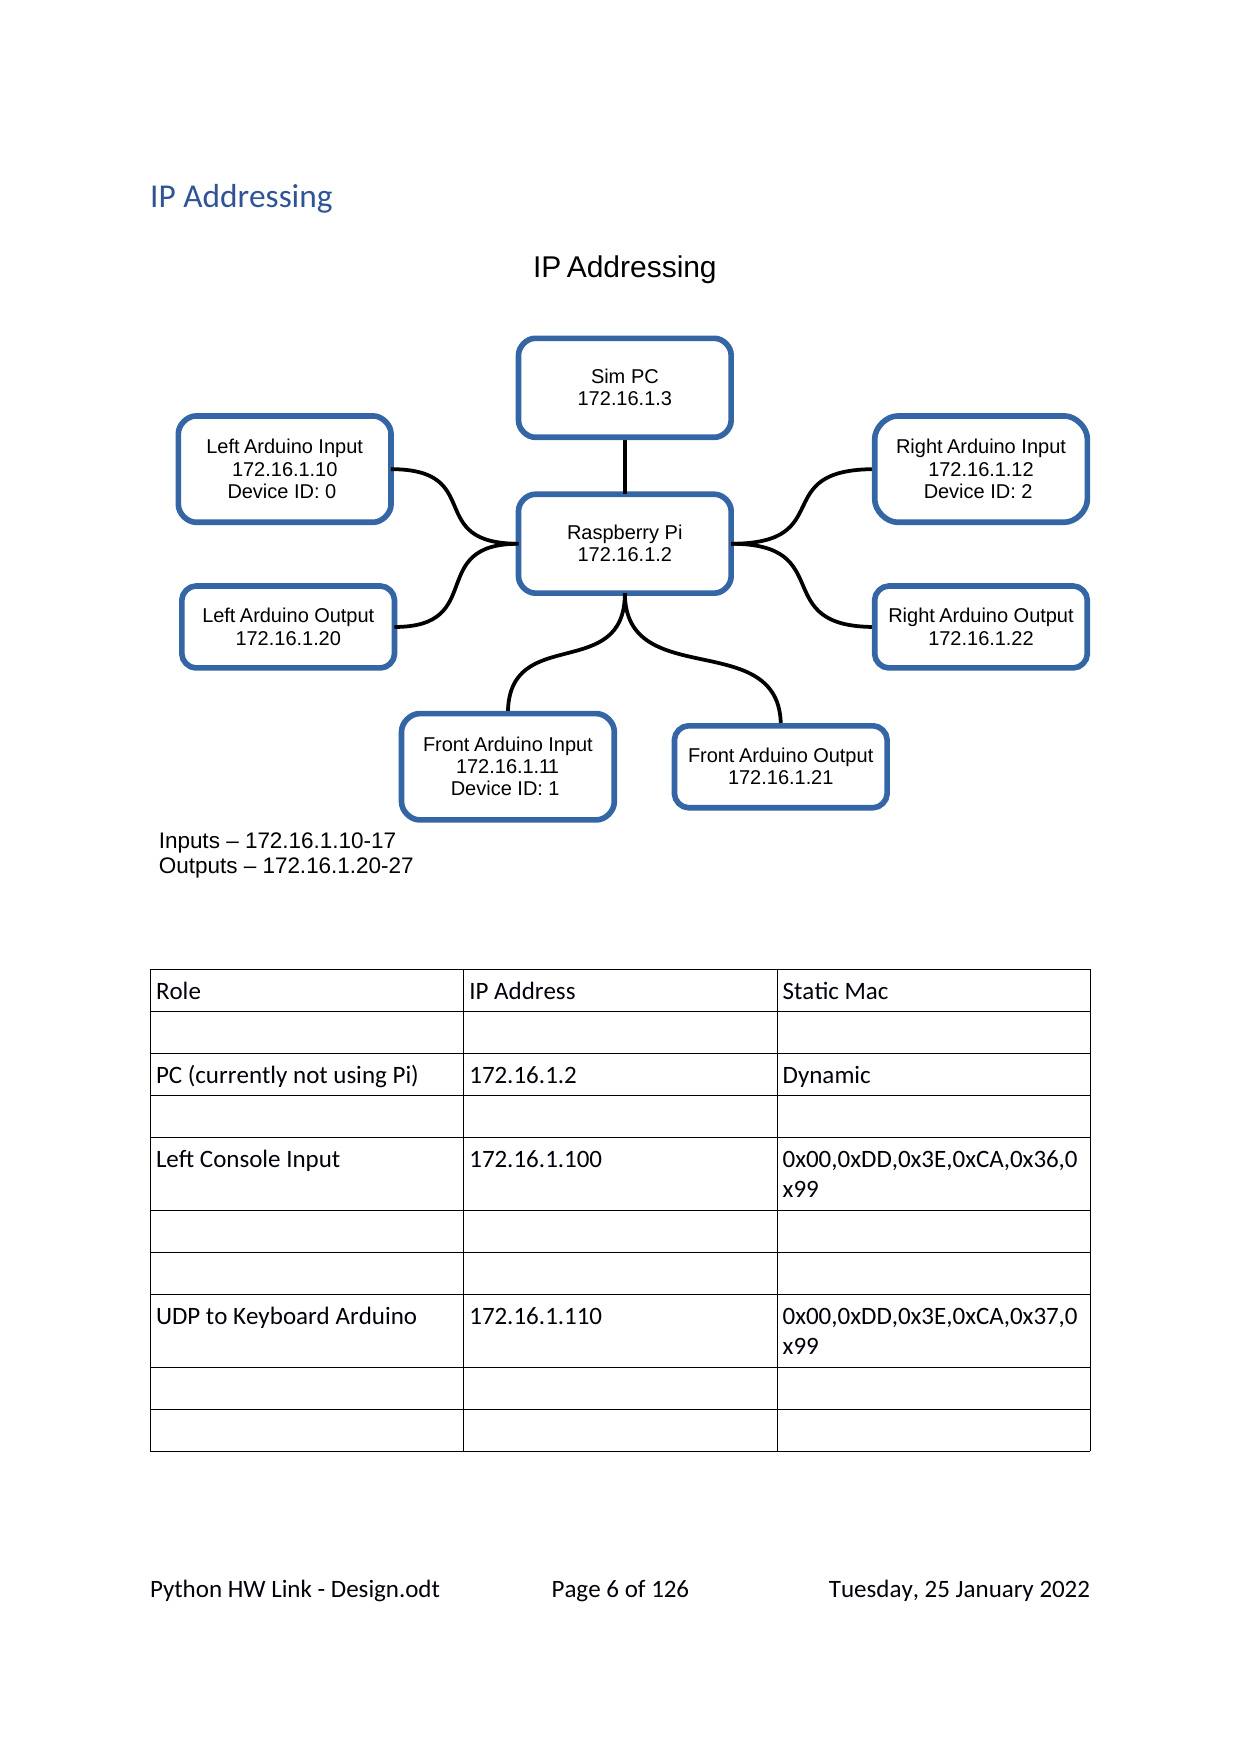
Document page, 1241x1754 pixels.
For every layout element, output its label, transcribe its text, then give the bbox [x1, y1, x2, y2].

table_cell Dynamic [778, 1054, 1090, 1095]
table_cell [151, 1211, 463, 1252]
table_cell [464, 1368, 777, 1409]
table_cell PC (currently not using Pi) [151, 1054, 463, 1095]
table_cell [778, 1096, 1090, 1137]
table_cell [464, 1253, 777, 1294]
table_cell [778, 1253, 1090, 1294]
table_cell [464, 1211, 777, 1252]
table_cell [778, 1211, 1090, 1252]
subtitle IP Addressing [150, 175, 1090, 216]
table_cell [778, 1368, 1090, 1409]
table_cell UDP to Keyboard Arduino [151, 1295, 463, 1367]
table_cell [151, 1253, 463, 1294]
table_header Static Mac [778, 970, 1090, 1011]
table_cell [151, 1410, 463, 1451]
table_cell 172.16.1.100 [464, 1138, 777, 1210]
table_cell 0x00,0xDD,0x3E,0xCA,0x37,0x99 [778, 1295, 1090, 1367]
table_cell [778, 1012, 1090, 1053]
table_cell [151, 1368, 463, 1409]
table_header IP Address [464, 970, 777, 1011]
table_cell [464, 1012, 777, 1053]
table_cell [778, 1410, 1090, 1451]
table_cell Left Console Input [151, 1138, 463, 1210]
table_cell [151, 1096, 463, 1137]
table_cell [464, 1410, 777, 1451]
table_cell [151, 1012, 463, 1053]
table_cell [464, 1096, 777, 1137]
table_cell 0x00,0xDD,0x3E,0xCA,0x36,0x99 [778, 1138, 1090, 1210]
table_cell 172.16.1.2 [464, 1054, 777, 1095]
table_cell 172.16.1.110 [464, 1295, 777, 1367]
table_header Role [151, 970, 463, 1011]
